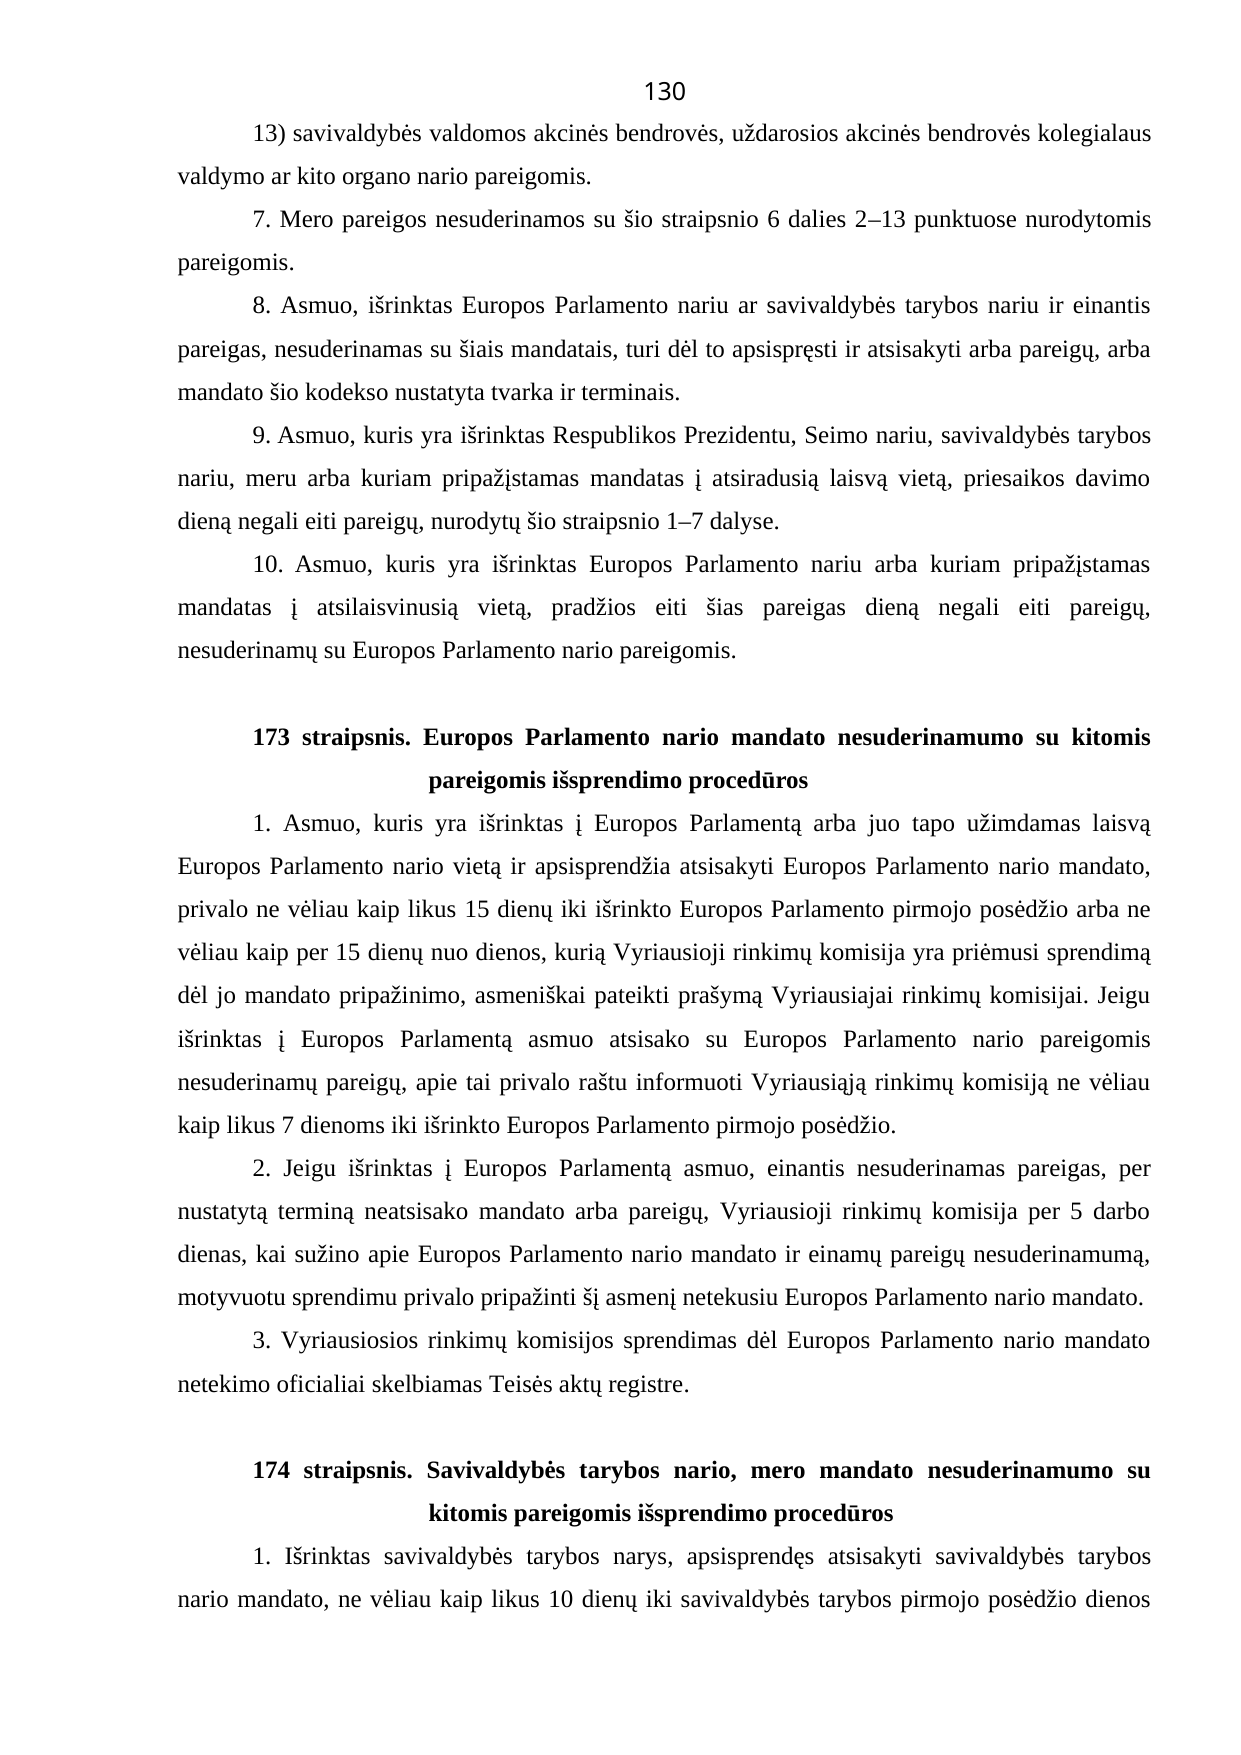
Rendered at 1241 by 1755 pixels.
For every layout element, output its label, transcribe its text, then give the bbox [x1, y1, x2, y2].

text 1. Asmuo, kuris yra išrinktas į Europos Parlamentą arba juo tapo užimdamas laisvą Europos Parlamento nario vietą ir apsisprendžia atsisakyti Europos Parlamento nario mandato, privalo ne vėliau kaip likus 15 dienų iki išrinkto Europos Parlamento pirmojo posėdžio arba ne vėliau kaip per 15 dienų nuo dienos, kurią Vyriausioji rinkimų komisija yra priėmusi sprendimą dėl jo mandato pripažinimo, asmeniškai pateikti prašymą Vyriausiajai rinkimų komisijai. Jeigu išrinktas į Europos Parlamentą asmuo atsisako su Europos Parlamento nario pareigomis nesuderinamų pareigų, apie tai privalo raštu informuoti Vyriausiąją rinkimų komisiją ne vėliau kaip likus 7 dienoms iki išrinkto Europos Parlamento pirmojo posėdžio. [177, 808, 1152, 1139]
text 7. Mero pareigos nesuderinamos su šio straipsnio 6 dalies 2–13 punktuose nurodytomis pareigomis. [177, 204, 1152, 276]
text 9. Asmuo, kuris yra išrinktas Respublikos Prezidentu, Seimo nariu, savivaldybės tarybos nariu, meru arba kuriam pripažįstamas mandatas į atsiradusią laisvą vietą, priesaikos davimo dieną negali eiti pareigų, nurodytų šio straipsnio 1–7 dalyse. [177, 420, 1152, 535]
text 173 straipsnis. Europos Parlamento nario mandato nesuderinamumo su kitomis pareigomis išsprendimo procedūros [252, 722, 1152, 794]
text 2. Jeigu išrinktas į Europos Parlamentą asmuo, einantis nesuderinamas pareigas, per nustatytą terminą neatsisako mandato arba pareigų, Vyriausioji rinkimų komisija per 5 darbo dienas, kai sužino apie Europos Parlamento nario mandato ir einamų pareigų nesuderinamumą, motyvuotu sprendimu privalo pripažinti šį asmenį netekusiu Europos Parlamento nario mandato. [177, 1153, 1152, 1311]
text 1. Išrinktas savivaldybės tarybos narys, apsisprendęs atsisakyti savivaldybės tarybos nario mandato, ne vėliau kaip likus 10 dienų iki savivaldybės tarybos pirmojo posėdžio dienos [177, 1541, 1152, 1613]
text 10. Asmuo, kuris yra išrinktas Europos Parlamento nariu arba kuriam pripažįstamas mandatas į atsilaisvinusią vietą, pradžios eiti šias pareigas dieną negali eiti pareigų, nesuderinamų su Europos Parlamento nario pareigomis. [177, 549, 1152, 664]
text 8. Asmuo, išrinktas Europos Parlamento nariu ar savivaldybės tarybos nariu ir einantis pareigas, nesuderinamas su šiais mandatais, turi dėl to apsispręsti ir atsisakyti arba pareigų, arba mandato šio kodekso nustatyta tvarka ir terminais. [177, 291, 1152, 406]
text 13) savivaldybės valdomos akcinės bendrovės, uždarosios akcinės bendrovės kolegialaus valdymo ar kito organo nario pareigomis. [177, 118, 1152, 190]
text 174 straipsnis. Savivaldybės tarybos nario, mero mandato nesuderinamumo su kitomis pareigomis išsprendimo procedūros [252, 1455, 1152, 1527]
text 3. Vyriausiosios rinkimų komisijos sprendimas dėl Europos Parlamento nario mandato netekimo oficialiai skelbiamas Teisės aktų registre. [177, 1326, 1152, 1397]
